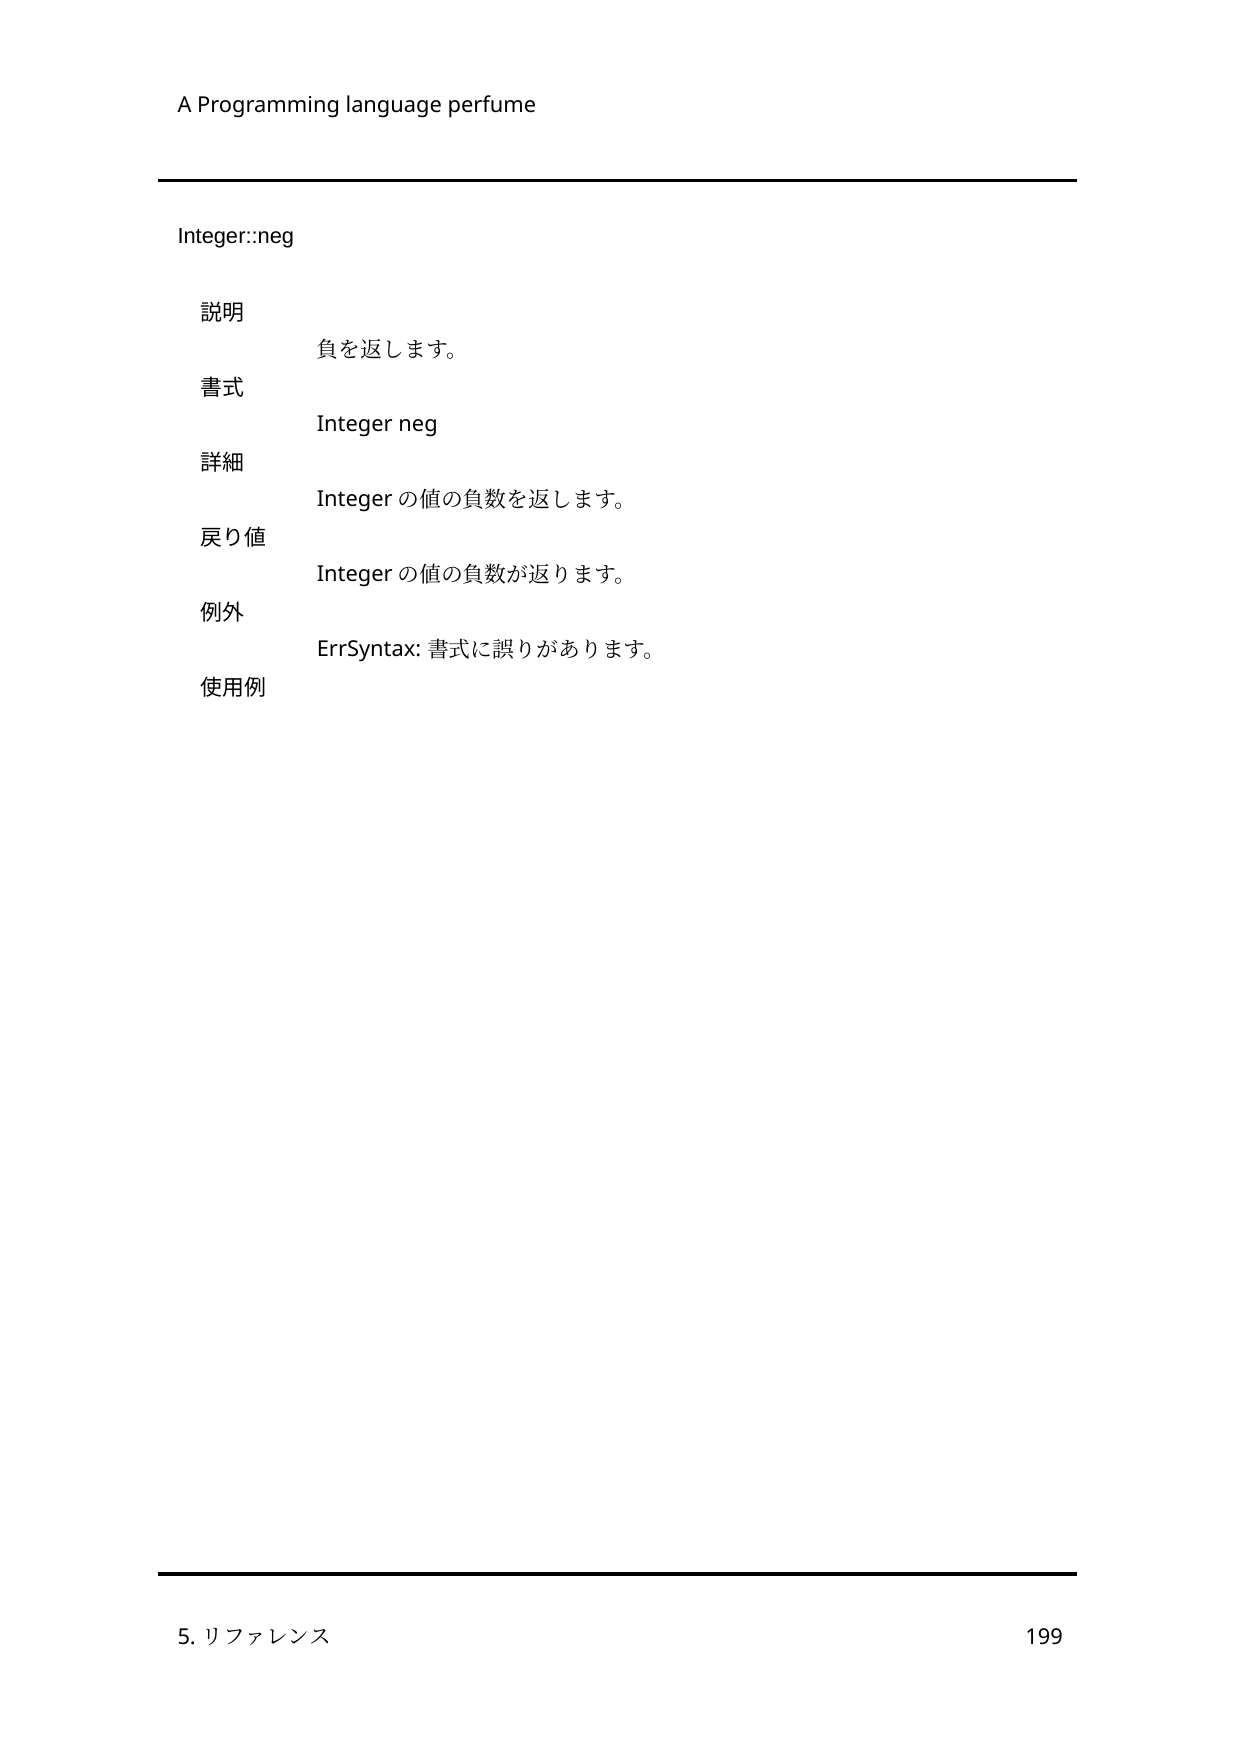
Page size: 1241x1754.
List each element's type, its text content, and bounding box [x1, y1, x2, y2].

table_header 負を返します。 [317, 292, 1063, 367]
table_cell 使用例 [200, 667, 317, 742]
table_cell Integerの値の負数が返ります。 [317, 517, 1063, 592]
table_cell Integerの値の負数を返します。 [317, 442, 1063, 517]
table_cell 例外 [200, 592, 317, 667]
subtitle Integer::neg [177, 217, 1063, 254]
table_cell 書式 [200, 367, 317, 442]
table_header 説明 [200, 292, 317, 367]
table_cell 戻り値 [200, 517, 317, 592]
table_cell ErrSyntax: 書式に誤りがあります。 [317, 592, 1063, 667]
table_cell [317, 667, 1063, 742]
table_cell 詳細 [200, 442, 317, 517]
table_cell Integer neg [317, 367, 1063, 442]
